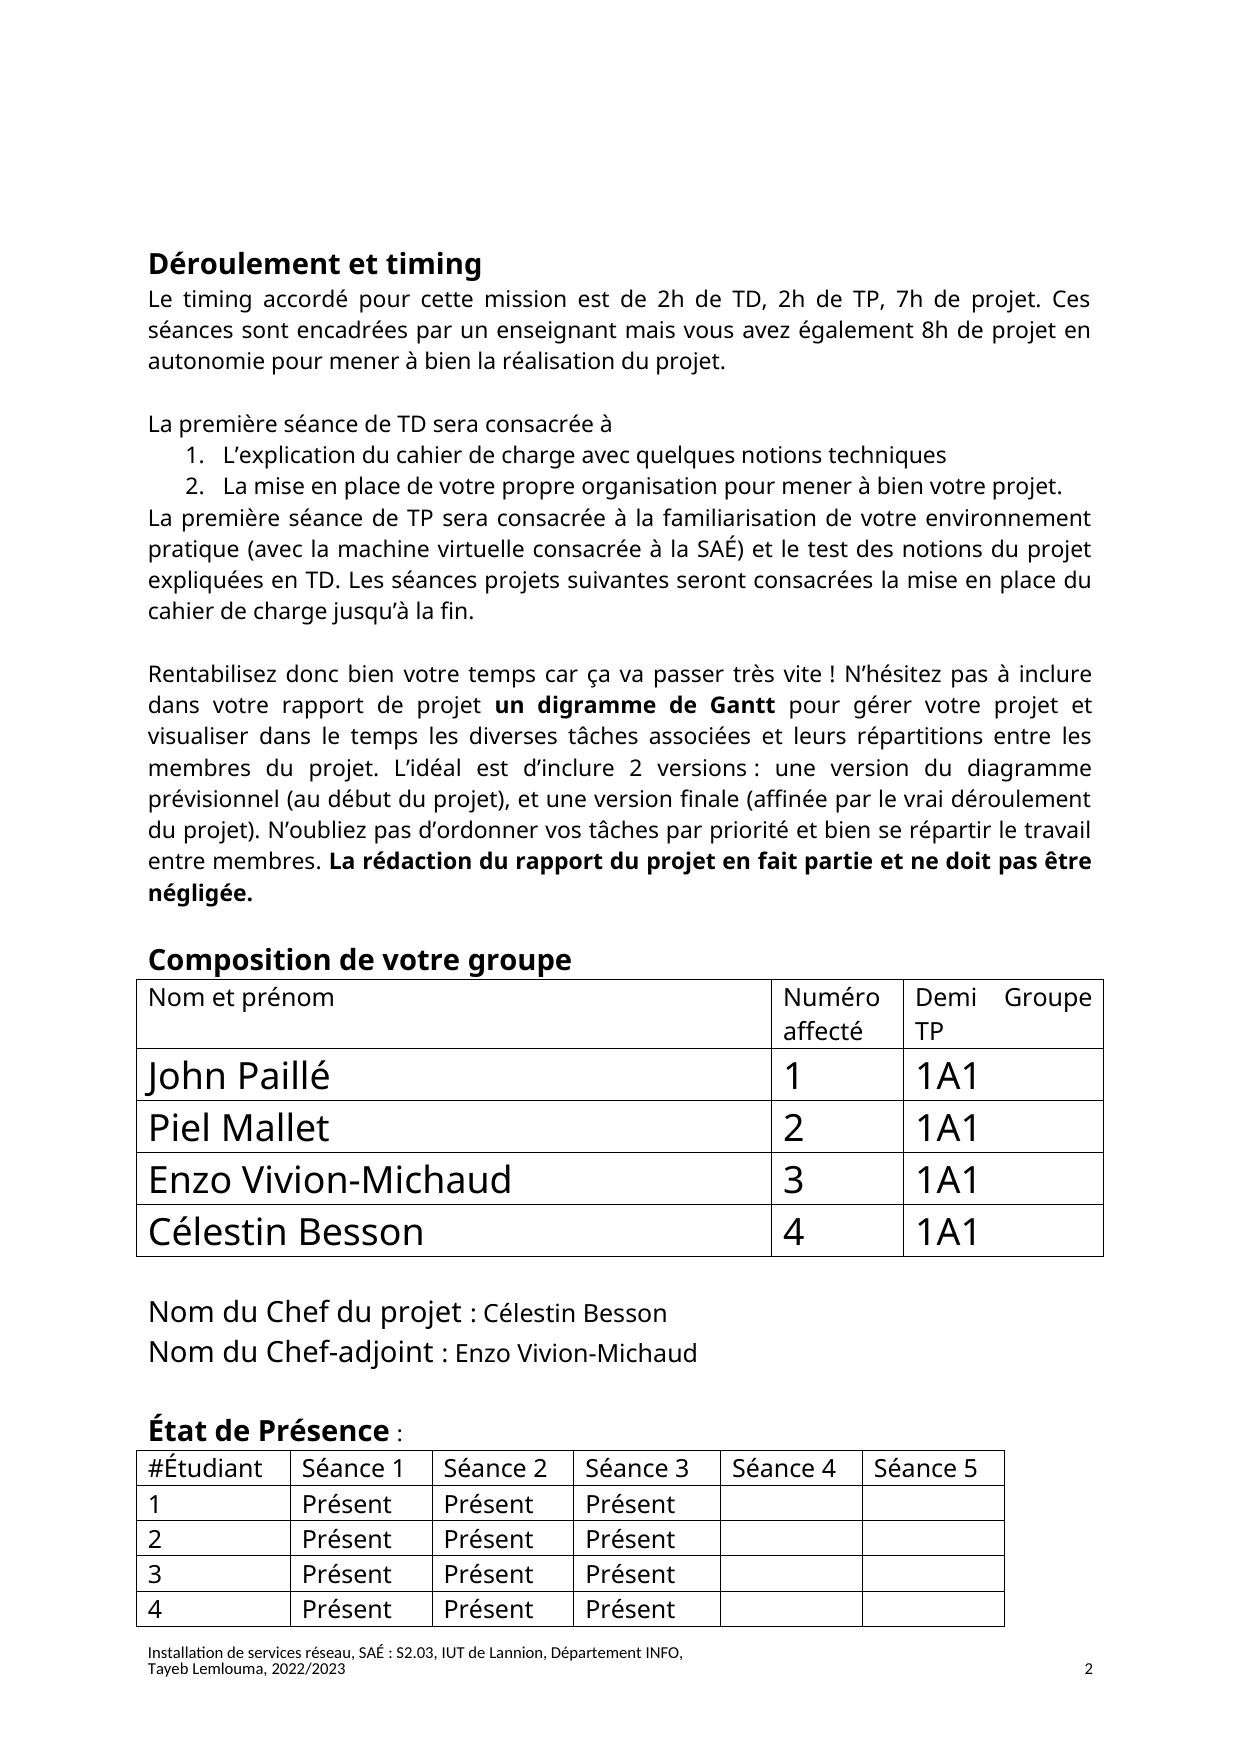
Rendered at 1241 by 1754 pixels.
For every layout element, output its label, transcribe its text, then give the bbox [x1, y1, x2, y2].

table_cell Célestin Besson [137, 1205, 771, 1256]
table_header Séance 3 [574, 1451, 720, 1485]
list L’explication du cahier de charge avec quelques notions techniques [185, 439, 1092, 470]
table_cell [863, 1486, 1004, 1520]
table_cell Présent [574, 1556, 720, 1591]
table_cell Présent [574, 1592, 720, 1626]
table_cell John Paillé [137, 1049, 771, 1100]
table_header Séance 5 [863, 1451, 1004, 1485]
table_cell 1 [137, 1486, 290, 1520]
table_cell [721, 1521, 862, 1555]
table_cell Présent [433, 1592, 573, 1626]
table_cell Présent [291, 1521, 432, 1555]
table_cell [721, 1592, 862, 1626]
table_cell Présent [291, 1486, 432, 1520]
text La première séance de TP sera consacrée à la familiarisation de votre environnement pratique (avec la machine virtuelle consacrée à la SAÉ) et le test des notions du projet expliquées en TD. Les séances projets suivantes seront consacrées la mise en place du cahier de charge jusqu’à la fin. [148, 502, 1092, 627]
table_cell Présent [433, 1556, 573, 1591]
text Composition de votre groupe [148, 939, 1092, 979]
text Nom du Chef-adjoint : Enzo Vivion-Michaud [148, 1331, 1092, 1371]
table_cell [721, 1486, 862, 1520]
table_header Numéro affecté [772, 980, 903, 1048]
text État de Présence : [148, 1410, 1092, 1450]
table_cell 1A1 [904, 1049, 1103, 1100]
text Nom du Chef du projet : Célestin Besson [148, 1291, 1092, 1331]
table_cell 2 [137, 1521, 290, 1555]
table_header Séance 4 [721, 1451, 862, 1485]
table_cell [721, 1556, 862, 1591]
table_cell [863, 1592, 1004, 1626]
table_cell 2 [772, 1101, 903, 1152]
table_cell Présent [291, 1556, 432, 1591]
table_cell 3 [772, 1153, 903, 1204]
table_header #Étudiant [137, 1451, 290, 1485]
table_cell 1 [772, 1049, 903, 1100]
table_cell Présent [291, 1592, 432, 1626]
table_header Demi Groupe TP [904, 980, 1103, 1048]
list La mise en place de votre propre organisation pour mener à bien votre projet. [185, 470, 1092, 502]
table_cell [863, 1521, 1004, 1555]
table_cell 4 [137, 1592, 290, 1626]
table_cell Piel Mallet [137, 1101, 771, 1152]
text La première séance de TD sera consacrée à [148, 408, 1092, 439]
table_cell Présent [574, 1521, 720, 1555]
table_cell Enzo Vivion-Michaud [137, 1153, 771, 1204]
table_header Séance 2 [433, 1451, 573, 1485]
text Le timing accordé pour cette mission est de 2h de TD, 2h de TP, 7h de projet. Ces séances sont encadrées par un enseignant mais vous avez également 8h de projet en autonomie pour mener à bien la réalisation du projet. [148, 283, 1092, 377]
table_cell Présent [433, 1521, 573, 1555]
table_header Nom et prénom [137, 980, 771, 1048]
table_cell Présent [574, 1486, 720, 1520]
table_cell 1A1 [904, 1101, 1103, 1152]
table_cell 1A1 [904, 1205, 1103, 1256]
table_cell 1A1 [904, 1153, 1103, 1204]
text Déroulement et timing [148, 243, 1092, 283]
table_cell [863, 1556, 1004, 1591]
table_cell Présent [433, 1486, 573, 1520]
table_cell 4 [772, 1205, 903, 1256]
table_header Séance 1 [291, 1451, 432, 1485]
table_cell 3 [137, 1556, 290, 1591]
text Rentabilisez donc bien votre temps car ça va passer très vite ! N’hésitez pas à inclure dans votre rapport de projet un digramme de Gantt pour gérer votre projet et visualiser dans le temps les diverses tâches associées et leurs répartitions entre les membres du projet. L’idéal est d’inclure 2 versions : une version du diagramme prévisionnel (au début du projet), et une version finale (affinée par le vrai déroulement du projet). N’oubliez pas d’ordonner vos tâches par priorité et bien se répartir le travail entre membres. La rédaction du rapport du projet en fait partie et ne doit pas être négligée. [148, 658, 1092, 908]
